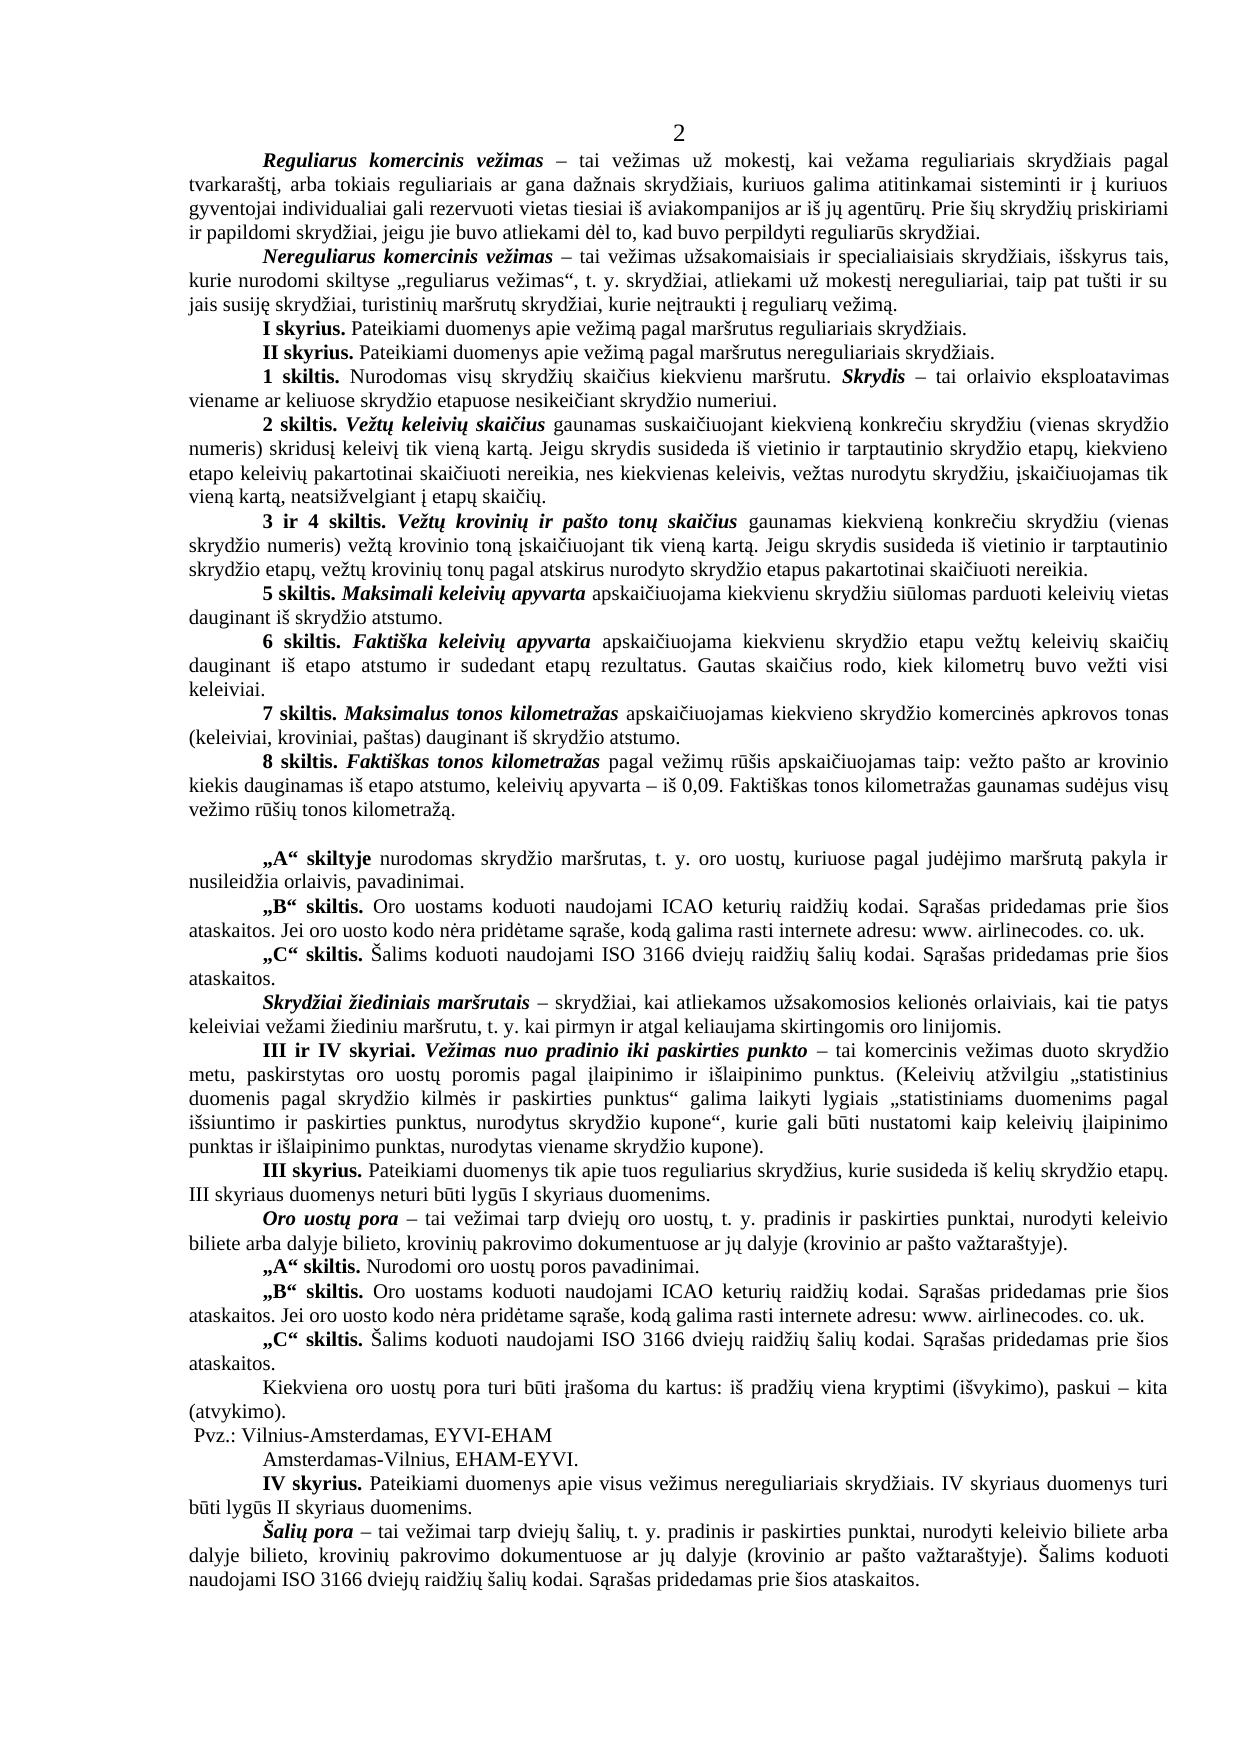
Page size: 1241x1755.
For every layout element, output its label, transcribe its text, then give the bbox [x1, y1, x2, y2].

table_cell III skyrius. Pateikiami duomenys tik apie tuos reguliarius skrydžius, kurie susideda iš kelių skrydžio etapų. III skyriaus duomenys neturi būti lygūs I skyriaus duomenims. Oro uostų pora – tai vežimai tarp dviejų oro uostų, t. y. pradinis ir paskirties punktai, nurodyti keleivio biliete arba dalyje bilieto, krovinių pakrovimo dokumentuose ar jų dalyje (krovinio ar pašto važtaraštyje). „A“ skiltis. Nurodomi oro uostų poros pavadinimai. „B“ skiltis. Oro uostams koduoti naudojami ICAO keturių raidžių kodai. Sąrašas pridedamas prie šios ataskaitos. Jei oro uosto kodo nėra pridėtame sąraše, kodą galima rasti internete adresu: www. airlinecodes. co. uk. „C“ skiltis. Šalims koduoti naudojami ISO 3166 dviejų raidžių šalių kodai. Sąrašas pridedamas prie šios ataskaitos. Kiekviena oro uostų pora turi būti įrašoma du kartus: iš pradžių viena kryptimi (išvykimo), paskui – kita (atvykimo). Pvz.: Vilnius-Amsterdamas, EYVI-EHAM Amsterdamas-Vilnius, EHAM-EYVI. [177, 1158, 1181, 1471]
table_cell I skyrius. Pateikiami duomenys apie vežimą pagal maršrutus reguliariais skrydžiais. II skyrius. Pateikiami duomenys apie vežimą pagal maršrutus nereguliariais skrydžiais. 1 skiltis. Nurodomas visų skrydžių skaičius kiekvienu maršrutu. Skrydis – tai orlaivio eksploatavimas viename ar keliuose skrydžio etapuose nesikeičiant skrydžio numeriui. 2 skiltis. Vežtų keleivių skaičius gaunamas suskaičiuojant kiekvieną konkrečiu skrydžiu (vienas skrydžio numeris) skridusį keleivį tik vieną kartą. Jeigu skrydis susideda iš vietinio ir tarptautinio skrydžio etapų, kiekvieno etapo keleivių pakartotinai skaičiuoti nereikia, nes kiekvienas keleivis, vežtas nurodytu skrydžiu, įskaičiuojamas tik vieną kartą, neatsižvelgiant į etapų skaičių. 3 ir 4 skiltis. Vežtų krovinių ir pašto tonų skaičius gaunamas kiekvieną konkrečiu skrydžiu (vienas skrydžio numeris) vežtą krovinio toną įskaičiuojant tik vieną kartą. Jeigu skrydis susideda iš vietinio ir tarptautinio skrydžio etapų, vežtų krovinių tonų pagal atskirus nurodyto skrydžio etapus pakartotinai skaičiuoti nereikia. 5 skiltis. Maksimali keleivių apyvarta apskaičiuojama kiekvienu skrydžiu siūlomas parduoti keleivių vietas dauginant iš skrydžio atstumo. 6 skiltis. Faktiška keleivių apyvarta apskaičiuojama kiekvienu skrydžio etapu vežtų keleivių skaičių dauginant iš etapo atstumo ir sudedant etapų rezultatus. Gautas skaičius rodo, kiek kilometrų buvo vežti visi keleiviai. 7 skiltis. Maksimalus tonos kilometražas apskaičiuojamas kiekvieno skrydžio komercinės apkrovos tonas (keleiviai, kroviniai, paštas) dauginant iš skrydžio atstumo. 8 skiltis. Faktiškas tonos kilometražas pagal vežimų rūšis apskaičiuojamas taip: vežto pašto ar krovinio kiekis dauginamas iš etapo atstumo, keleivių apyvarta – iš 0,09. Faktiškas tonos kilometražas gaunamas sudėjus visų vežimo rūšių tonos kilometražą. „A“ skiltyje nurodomas skrydžio maršrutas, t. y. oro uostų, kuriuose pagal judėjimo maršrutą pakyla ir nusileidžia orlaivis, pavadinimai. „B“ skiltis. Oro uostams koduoti naudojami ICAO keturių raidžių kodai. Sąrašas pridedamas prie šios ataskaitos. Jei oro uosto kodo nėra pridėtame sąraše, kodą galima rasti internete adresu: www. airlinecodes. co. uk. „C“ skiltis. Šalims koduoti naudojami ISO 3166 dviejų raidžių šalių kodai. Sąrašas pridedamas prie šios ataskaitos. Skrydžiai žiediniais maršrutais – skrydžiai, kai atliekamos užsakomosios kelionės orlaiviais, kai tie patys keleiviai vežami žiediniu maršrutu, t. y. kai pirmyn ir atgal keliaujama skirtingomis oro linijomis. [177, 316, 1181, 1038]
table_header Reguliarus komercinis vežimas – tai vežimas už mokestį, kai vežama reguliariais skrydžiais pagal tvarkaraštį, arba tokiais reguliariais ar gana dažnais skrydžiais, kuriuos galima atitinkamai sisteminti ir į kuriuos gyventojai individualiai gali rezervuoti vietas tiesiai iš aviakompanijos ar iš jų agentūrų. Prie šių skrydžių priskiriami ir papildomi skrydžiai, jeigu jie buvo atliekami dėl to, kad buvo perpildyti reguliarūs skrydžiai. Nereguliarus komercinis vežimas – tai vežimas užsakomaisiais ir specialiaisiais skrydžiais, išskyrus tais, kurie nurodomi skiltyse „reguliarus vežimas“, t. y. skrydžiai, atliekami už mokestį nereguliariai, taip pat tušti ir su jais susiję skrydžiai, turistinių maršrutų skrydžiai, kurie neįtraukti į reguliarų vežimą. [177, 148, 1181, 316]
table_cell IV skyrius. Pateikiami duomenys apie visus vežimus nereguliariais skrydžiais. IV skyriaus duomenys turi būti lygūs II skyriaus duomenims. Šalių pora – tai vežimai tarp dviejų šalių, t. y. pradinis ir paskirties punktai, nurodyti keleivio biliete arba dalyje bilieto, krovinių pakrovimo dokumentuose ar jų dalyje (krovinio ar pašto važtaraštyje). Šalims koduoti naudojami ISO 3166 dviejų raidžių šalių kodai. Sąrašas pridedamas prie šios ataskaitos. [177, 1471, 1181, 1591]
table_cell III ir IV skyriai. Vežimas nuo pradinio iki paskirties punkto – tai komercinis vežimas duoto skrydžio metu, paskirstytas oro uostų poromis pagal įlaipinimo ir išlaipinimo punktus. (Keleivių atžvilgiu „statistinius duomenis pagal skrydžio kilmės ir paskirties punktus“ galima laikyti lygiais „statistiniams duomenims pagal išsiuntimo ir paskirties punktus, nurodytus skrydžio kupone“, kurie gali būti nustatomi kaip keleivių įlaipinimo punktas ir išlaipinimo punktas, nurodytas viename skrydžio kupone). [177, 1038, 1181, 1158]
